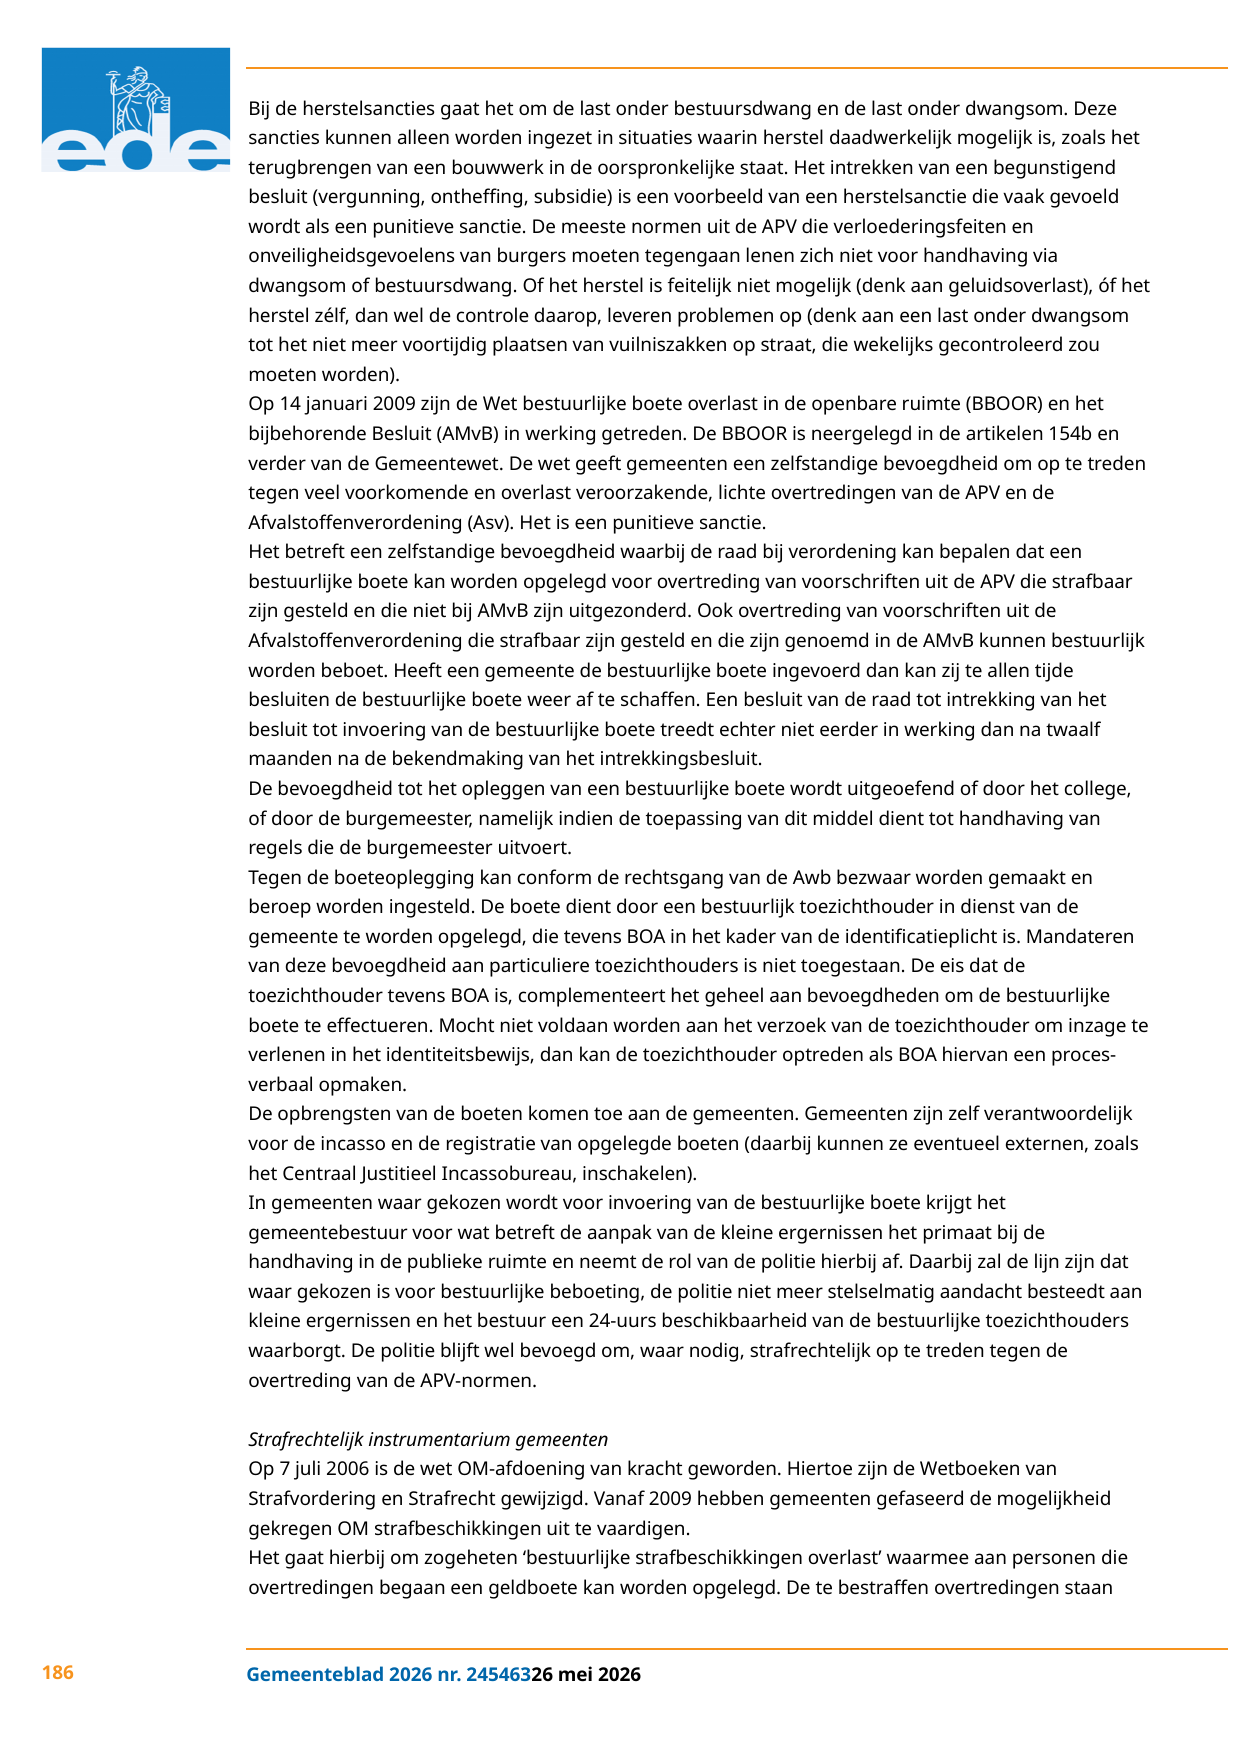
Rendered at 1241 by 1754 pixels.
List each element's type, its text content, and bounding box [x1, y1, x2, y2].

text Strafrechtelijk instrumentarium gemeenten [248, 1426, 1152, 1452]
text Tegen de boeteoplegging kan conform de rechtsgang van de Awb bezwaar worden gemaakt en beroep worden ingesteld. De boete dient door een bestuurlijk toezichthouder in dienst van de gemeente te worden opgelegd, die tevens BOA in het kader van de identificatieplicht is. Mandateren van deze bevoegdheid aan particuliere toezichthouders is niet toegestaan. De eis dat de toezichthouder tevens BOA is, complementeert het geheel aan bevoegdheden om de bestuurlijke boete te effectueren. Mocht niet voldaan worden aan het verzoek van de toezichthouder om inzage te verlenen in het identiteitsbewijs, dan kan de toezichthouder optreden als BOA hiervan een proces-verbaal opmaken. [248, 864, 1152, 1097]
text Het gaat hierbij om zogeheten ‘bestuurlijke strafbeschikkingen overlast’ waarmee aan personen die overtredingen begaan een geldboete kan worden opgelegd. De te bestraffen overtredingen staan [248, 1544, 1152, 1600]
text Het betreft een zelfstandige bevoegdheid waarbij de raad bij verordening kan bepalen dat een bestuurlijke boete kan worden opgelegd voor overtreding van voorschriften uit de APV die strafbaar zijn gesteld en die niet bij AMvB zijn uitgezonderd. Ook overtreding van voorschriften uit de Afvalstoffenverordening die strafbaar zijn gesteld en die zijn genoemd in de AMvB kunnen bestuurlijk worden beboet. Heeft een gemeente de bestuurlijke boete ingevoerd dan kan zij te allen tijde besluiten de bestuurlijke boete weer af te schaffen. Een besluit van de raad tot intrekking van het besluit tot invoering van de bestuurlijke boete treedt echter niet eerder in werking dan na twaalf maanden na de bekendmaking van het intrekkingsbesluit. [248, 538, 1152, 771]
text De bevoegdheid tot het opleggen van een bestuurlijke boete wordt uitgeoefend of door het college, of door de burgemeester, namelijk indien de toepassing van dit middel dient tot handhaving van regels die de burgemeester uitvoert. [248, 775, 1152, 860]
text Bij de herstelsancties gaat het om de last onder bestuursdwang en de last onder dwangsom. Deze sancties kunnen alleen worden ingezet in situaties waarin herstel daadwerkelijk mogelijk is, zoals het terugbrengen van een bouwwerk in de oorspronkelijke staat. Het intrekken van een begunstigend besluit (vergunning, ontheffing, subsidie) is een voorbeeld van een herstelsanctie die vaak gevoeld wordt als een punitieve sanctie. De meeste normen uit de APV die verloederingsfeiten en onveiligheidsgevoelens van burgers moeten tegengaan lenen zich niet voor handhaving via dwangsom of bestuursdwang. Of het herstel is feitelijk niet mogelijk (denk aan geluidsoverlast), óf het herstel zélf, dan wel de controle daarop, leveren problemen op (denk aan een last onder dwangsom tot het niet meer voortijdig plaatsen van vuilniszakken op straat, die wekelijks gecontroleerd zou moeten worden). [248, 95, 1152, 387]
picture [41, 47, 231, 172]
text De opbrengsten van de boeten komen toe aan de gemeenten. Gemeenten zijn zelf verantwoordelijk voor de incasso en de registratie van opgelegde boeten (daarbij kunnen ze eventueel externen, zoals het Centraal Justitieel Incassobureau, inschakelen). [248, 1101, 1152, 1186]
text Op 14 januari 2009 zijn de Wet bestuurlijke boete overlast in de openbare ruimte (BBOOR) en het bijbehorende Besluit (AMvB) in werking getreden. De BBOOR is neergelegd in de artikelen 154b en verder van de Gemeentewet. De wet geeft gemeenten een zelfstandige bevoegdheid om op te treden tegen veel voorkomende en overlast veroorzakende, lichte overtredingen van de APV en de Afvalstoffenverordening (Asv). Het is een punitieve sanctie. [248, 391, 1152, 535]
text In gemeenten waar gekozen wordt voor invoering van de bestuurlijke boete krijgt het gemeentebestuur voor wat betreft de aanpak van de kleine ergernissen het primaat bij de handhaving in de publieke ruimte en neemt de rol van de politie hierbij af. Daarbij zal de lijn zijn dat waar gekozen is voor bestuurlijke beboeting, de politie niet meer stelselmatig aandacht besteedt aan kleine ergernissen en het bestuur een 24-uurs beschikbaarheid van de bestuurlijke toezichthouders waarborgt. De politie blijft wel bevoegd om, waar nodig, strafrechtelijk op te treden tegen de overtreding van de APV-normen. [248, 1189, 1152, 1393]
text Op 7 juli 2006 is de wet OM-afdoening van kracht geworden. Hiertoe zijn de Wetboeken van Strafvordering en Strafrecht gewijzigd. Vanaf 2009 hebben gemeenten gefaseerd de mogelijkheid gekregen OM strafbeschikkingen uit te vaardigen. [248, 1456, 1152, 1541]
